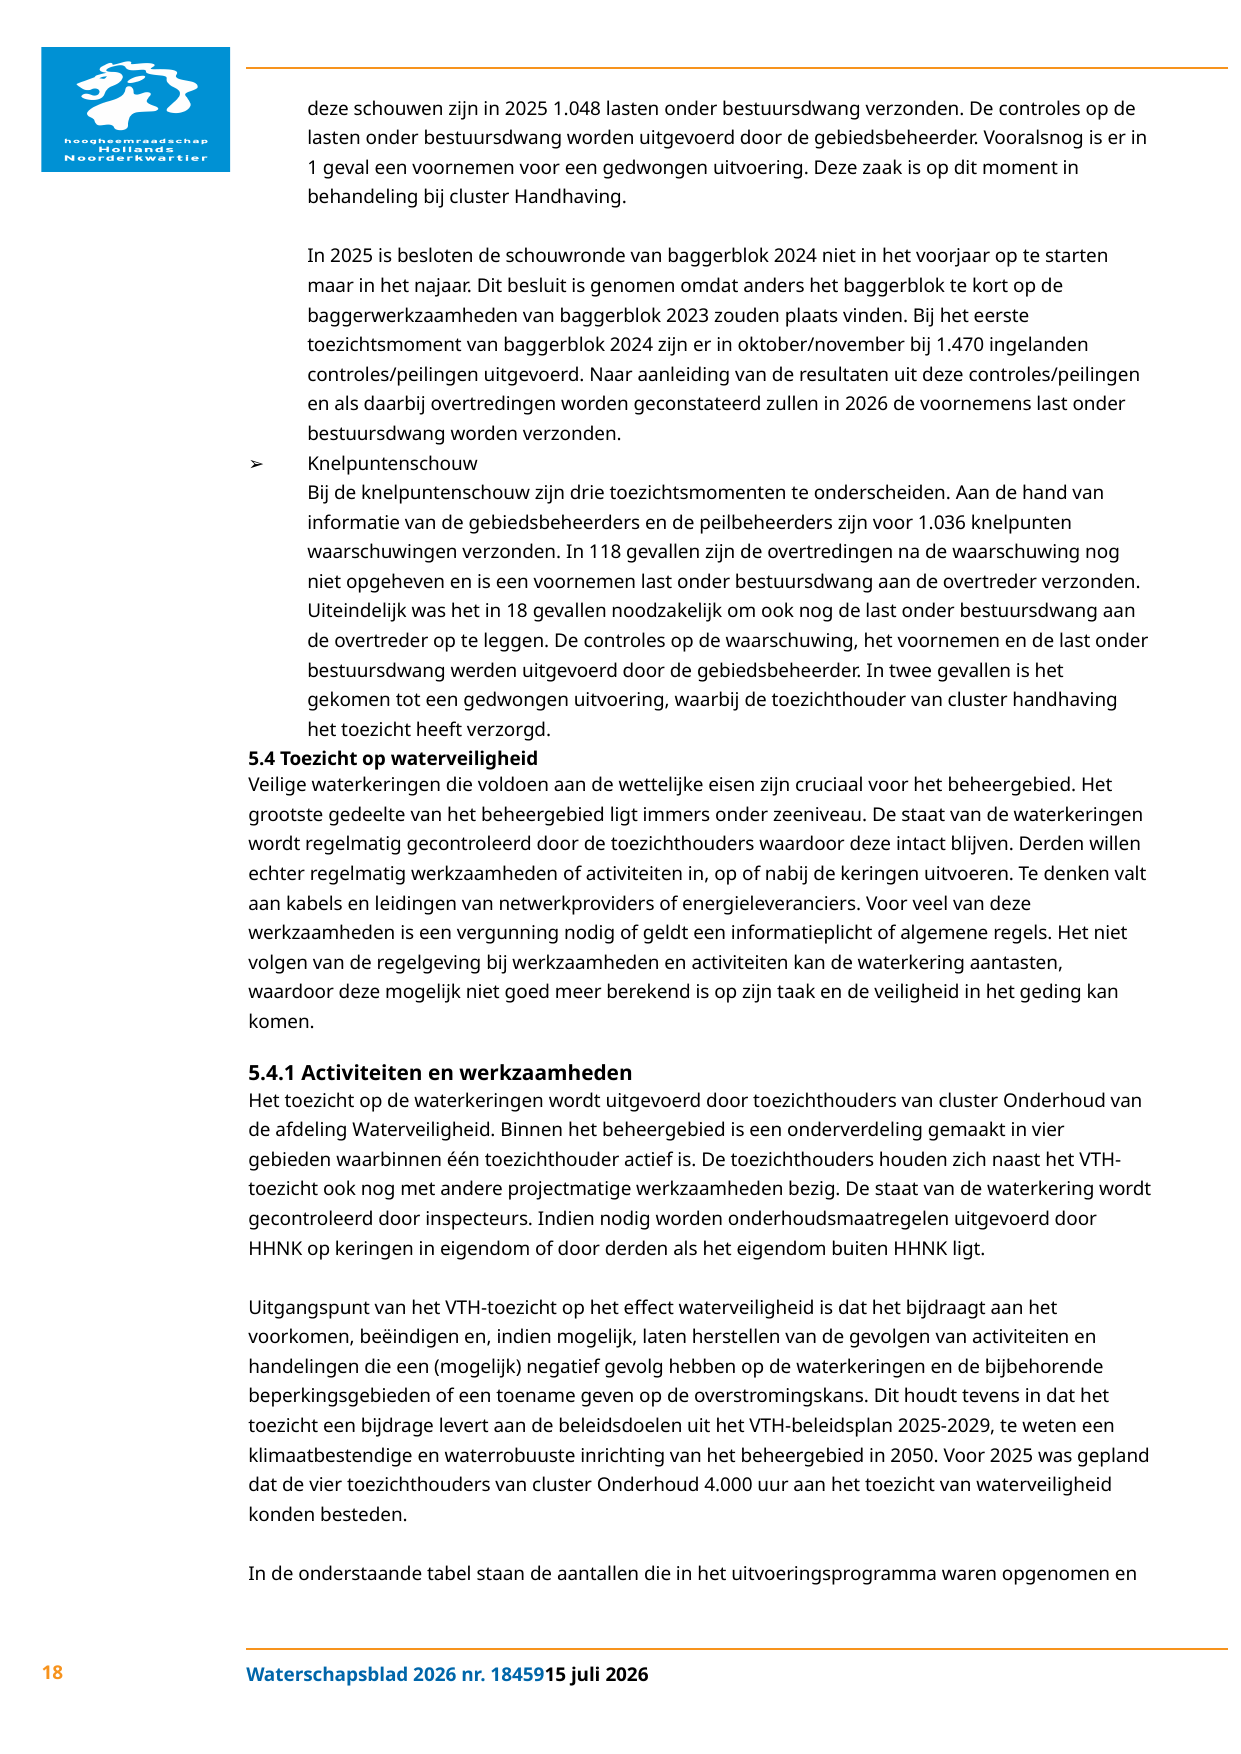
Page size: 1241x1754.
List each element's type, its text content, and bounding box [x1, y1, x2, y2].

text 5.4.1 Activiteiten en werkzaamheden [248, 1058, 1152, 1087]
picture [78, 64, 122, 99]
list In 2025 is besloten de schouwronde van baggerblok 2024 niet in het voorjaar op te starten maar in het najaar. Dit besluit is genomen omdat anders het baggerblok te kort op de baggerwerkzaamheden van baggerblok 2023 zouden plaats vinden. Bij het eerste toezichtsmoment van baggerblok 2024 zijn er in oktober/november bij 1.470 ingelanden controles/peilingen uitgevoerd. Naar aanleiding van de resultaten uit deze controles/peilingen en als daarbij overtredingen worden geconstateerd zullen in 2026 de voornemens last onder bestuursdwang worden verzonden. [248, 243, 1152, 446]
text Het toezicht op de waterkeringen wordt uitgevoerd door toezichthouders van cluster Onderhoud van de afdeling Waterveiligheid. Binnen het beheergebied is een onderverdeling gemaakt in vier gebieden waarbinnen één toezichthouder actief is. De toezichthouders houden zich naast het VTH-toezicht ook nog met andere projectmatige werkzaamheden bezig. De staat van de waterkering wordt gecontroleerd door inspecteurs. Indien nodig worden onderhoudsmaatregelen uitgevoerd door HHNK op keringen in eigendom of door derden als het eigendom buiten HHNK ligt. [248, 1087, 1152, 1261]
picture [129, 76, 144, 82]
text In de onderstaande tabel staan de aantallen die in het uitvoeringsprogramma waren opgenomen en [248, 1560, 1152, 1586]
list Knelpuntenschouw [248, 450, 1152, 476]
text Veilige waterkeringen die voldoen aan de wettelijke eisen zijn cruciaal voor het beheergebied. Het grootste gedeelte van het beheergebied ligt immers onder zeeniveau. De staat van de waterkeringen wordt regelmatig gecontroleerd door de toezichthouders waardoor deze intact blijven. Derden willen echter regelmatig werkzaamheden of activiteiten in, op of nabij de keringen uitvoeren. Te denken valt aan kabels en leidingen van netwerkproviders of energieleveranciers. Voor veel van deze werkzaamheden is een vergunning nodig of geldt een informatieplicht of algemene regels. Het niet volgen van de regelgeving bij werkzaamheden en activiteiten kan de waterkering aantasten, waardoor deze mogelijk niet goed meer berekend is op zijn taak en de veiligheid in het geding kan komen. [248, 771, 1152, 1034]
picture [118, 62, 197, 112]
list Bij de knelpuntenschouw zijn drie toezichtsmomenten te onderscheiden. Aan de hand van informatie van de gebiedsbeheerders en de peilbeheerders zijn voor 1.036 knelpunten waarschuwingen verzonden. In 118 gevallen zijn de overtredingen na de waarschuwing nog niet opgeheven en is een voornemen last onder bestuursdwang aan de overtreder verzonden. Uiteindelijk was het in 18 gevallen noodzakelijk om ook nog de last onder bestuursdwang aan de overtreder op te leggen. De controles op de waarschuwing, het voornemen en de last onder bestuursdwang werden uitgevoerd door de gebiedsbeheerder. In twee gevallen is het gekomen tot een gedwongen uitvoering, waarbij de toezichthouder van cluster handhaving het toezicht heeft verzorgd. [248, 479, 1152, 742]
text 5.4 Toezicht op waterveiligheid [248, 746, 1152, 771]
text Uitgangspunt van het VTH-toezicht op het effect waterveiligheid is dat het bijdraagt aan het voorkomen, beëindigen en, indien mogelijk, laten herstellen van de gevolgen van activiteiten en handelingen die een (mogelijk) negatief gevolg hebben op de waterkeringen en de bijbehorende beperkingsgebieden of een toename geven op de overstromingskans. Dit houdt tevens in dat het toezicht een bijdrage levert aan de beleidsdoelen uit het VTH-beleidsplan 2025-2029, te weten een klimaatbestendige en waterrobuuste inrichting van het beheergebied in 2050. Voor 2025 was gepland dat de vier toezichthouders van cluster Onderhoud 4.000 uur aan het toezicht van waterveiligheid konden besteden. [248, 1294, 1152, 1527]
list deze schouwen zijn in 2025 1.048 lasten onder bestuursdwang verzonden. De controles op de lasten onder bestuursdwang worden uitgevoerd door de gebiedsbeheerder. Vooralsnog is er in 1 geval een voornemen voor een gedwongen uitvoering. Deze zaak is op dit moment in behandeling bij cluster Handhaving. [248, 95, 1152, 209]
picture [88, 87, 157, 130]
